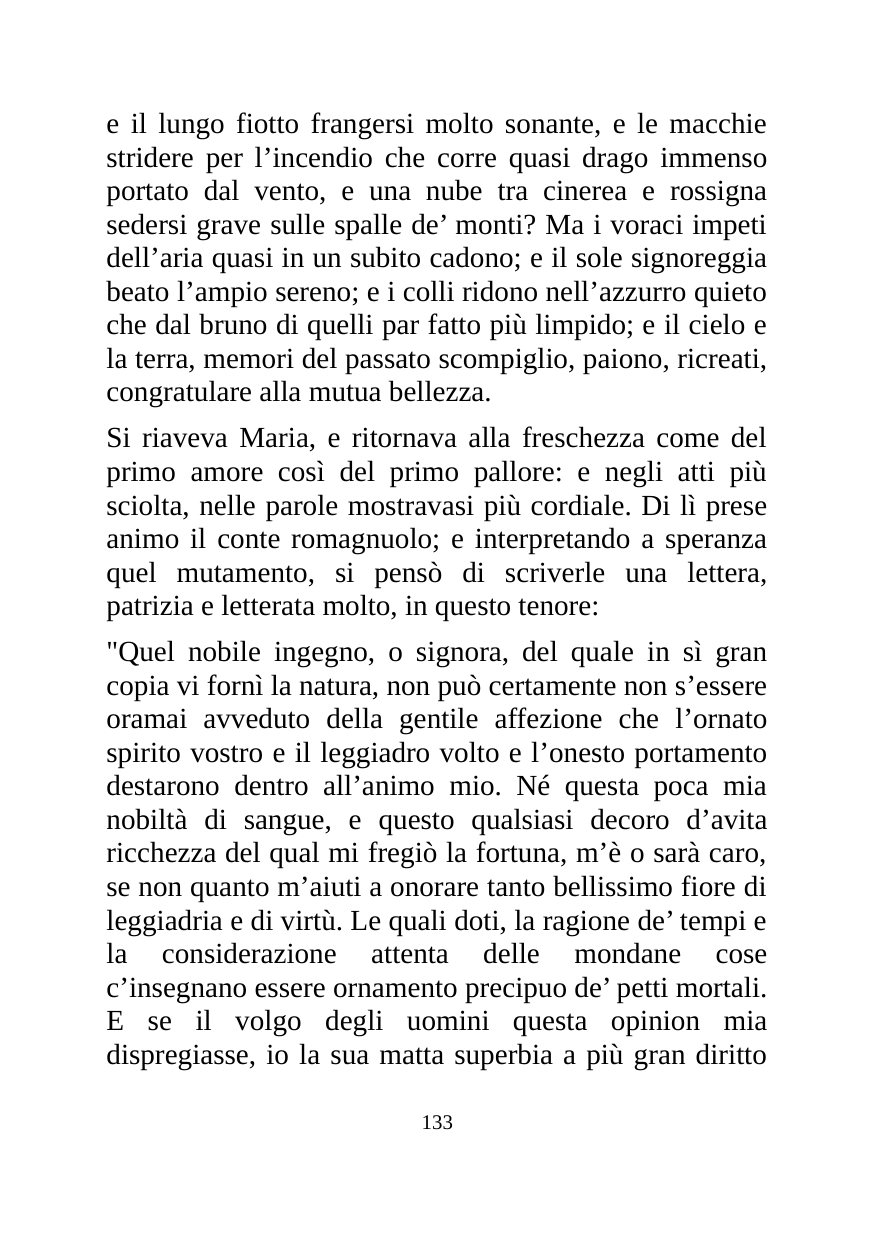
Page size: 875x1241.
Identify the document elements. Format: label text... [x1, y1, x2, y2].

text "Quel nobile ingegno, o signora, del quale in sì gran copia vi fornì la natura, non può certamente non s’essere oramai avveduto della gentile affezione che l’ornato spirito vostro e il leggiadro volto e l’onesto portamento destarono dentro all’animo mio. Né questa poca mia nobiltà di sangue, e questo qualsiasi decoro d’avita ricchezza del qual mi fregiò la fortuna, m’è o sarà caro, se non quanto m’aiuti a onorare tanto bellissimo fiore di leggiadria e di virtù. Le quali doti, la ragione de’ tempi e la considerazione attenta delle mondane cose c’insegnano essere ornamento precipuo de’ petti mortali. E se il volgo degli uomini questa opinion mia dispregiasse, io la sua matta superbia a più gran diritto [106, 634, 768, 1070]
text Si riaveva Maria, e ritornava alla freschezza come del primo amore così del primo pallore: e negli atti più sciolta, nelle parole mostravasi più cordiale. Di lì prese animo il conte romagnuolo; e interpretando a speranza quel mutamento, si pensò di scriverle una lettera, patrizia e letterata molto, in questo tenore: [106, 421, 768, 622]
text e il lungo fiotto frangersi molto sonante, e le macchie stridere per l’incendio che corre quasi drago immenso portato dal vento, e una nube tra cinerea e rossigna sedersi grave sulle spalle de’ monti? Ma i voraci impeti dell’aria quasi in un subito cadono; e il sole signoreggia beato l’ampio sereno; e i colli ridono nell’azzurro quieto che dal bruno di quelli par fatto più limpido; e il cielo e la terra, memori del passato scompiglio, paiono, ricreati, congratulare alla mutua bellezza. [106, 106, 768, 408]
